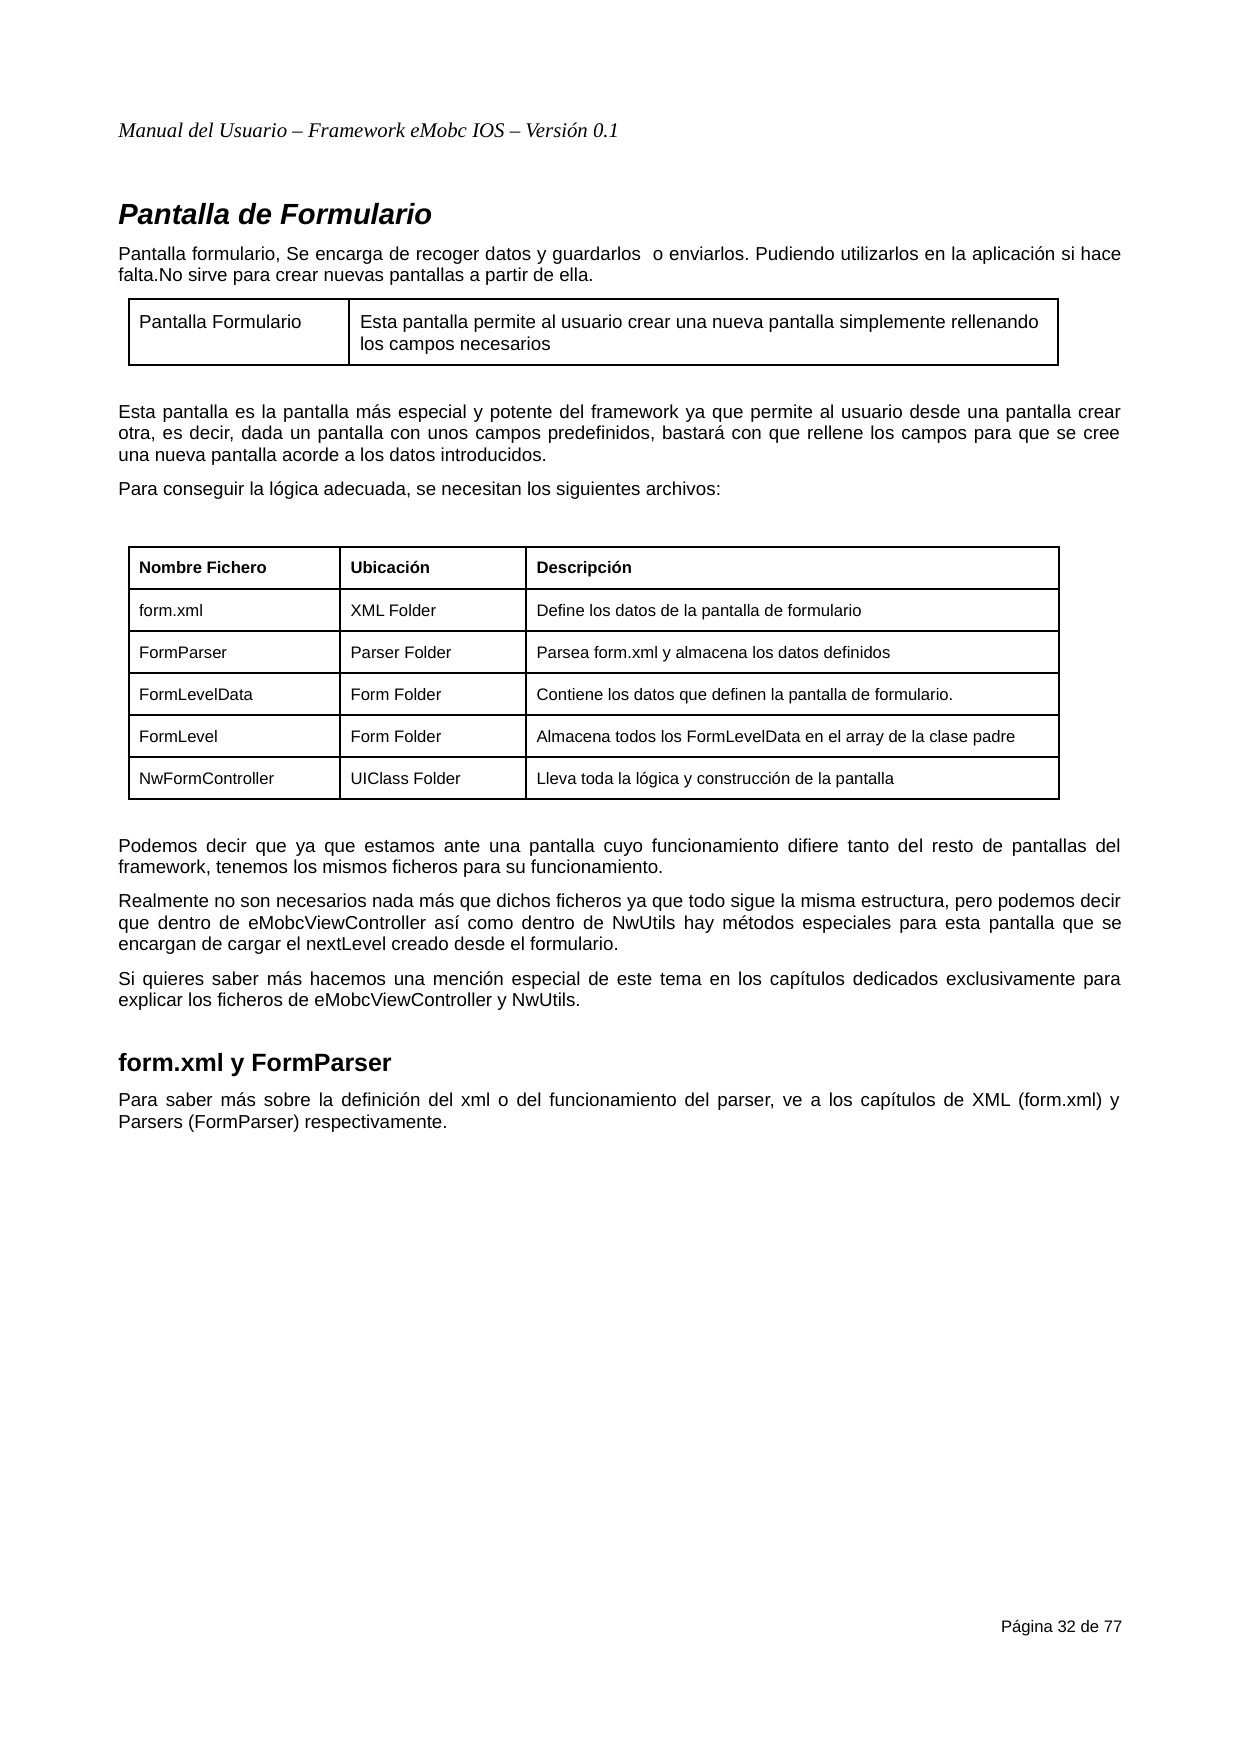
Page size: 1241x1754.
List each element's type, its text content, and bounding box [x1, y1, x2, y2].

subtitle Pantalla de Formulario [118, 197, 1122, 230]
table_cell form.xml [130, 590, 339, 630]
table_header Descripción [527, 548, 1058, 588]
text Para conseguir la lógica adecuada, se necesitan los siguientes archivos: [118, 478, 1122, 499]
table_cell XML Folder [341, 590, 525, 630]
table_header Pantalla Formulario [130, 300, 348, 364]
text Realmente no son necesarios nada más que dichos ficheros ya que todo sigue la misma estructura, pero podemos decir que dentro de eMobcViewController así como dentro de NwUtils hay métodos especiales para esta pantalla que se encargan de cargar el nextLevel creado desde el formulario. [118, 890, 1122, 955]
table_cell Form Folder [341, 716, 525, 756]
table_cell UIClass Folder [341, 758, 525, 798]
table_cell NwFormController [130, 758, 339, 798]
subtitle form.xml y FormParser [118, 1048, 1122, 1077]
table_cell Parsea form.xml y almacena los datos definidos [527, 632, 1058, 672]
table_cell Contiene los datos que definen la pantalla de formulario. [527, 674, 1058, 714]
table_cell Define los datos de la pantalla de formulario [527, 590, 1058, 630]
table_cell Almacena todos los FormLevelData en el array de la clase padre [527, 716, 1058, 756]
table_header Ubicación [341, 548, 525, 588]
text Para saber más sobre la definición del xml o del funcionamiento del parser, ve a los capítulos de XML (form.xml) y Parsers (FormParser) respectivamente. [118, 1089, 1122, 1132]
table_cell FormLevel [130, 716, 339, 756]
table_cell Parser Folder [341, 632, 525, 672]
text Podemos decir que ya que estamos ante una pantalla cuyo funcionamiento difiere tanto del resto de pantallas del framework, tenemos los mismos ficheros para su funcionamiento. [118, 834, 1122, 878]
table_cell FormParser [130, 632, 339, 672]
table_header Nombre Fichero [130, 548, 339, 588]
text Pantalla formulario, Se encarga de recoger datos y guardarlos o enviarlos. Pudiendo utilizarlos en la aplicación si hace falta.No sirve para crear nuevas pantallas a partir de ella. [118, 243, 1122, 286]
table_cell FormLevelData [130, 674, 339, 714]
table_cell Form Folder [341, 674, 525, 714]
table_cell Lleva toda la lógica y construcción de la pantalla [527, 758, 1058, 798]
text Esta pantalla es la pantalla más especial y potente del framework ya que permite al usuario desde una pantalla crear otra, es decir, dada un pantalla con unos campos predefinidos, bastará con que rellene los campos para que se cree una nueva pantalla acorde a los datos introducidos. [118, 401, 1122, 465]
table_header Esta pantalla permite al usuario crear una nueva pantalla simplemente rellenando los campos necesarios [350, 300, 1057, 364]
text Si quieres saber más hacemos una mención especial de este tema en los capítulos dedicados exclusivamente para explicar los ficheros de eMobcViewController y NwUtils. [118, 967, 1122, 1010]
